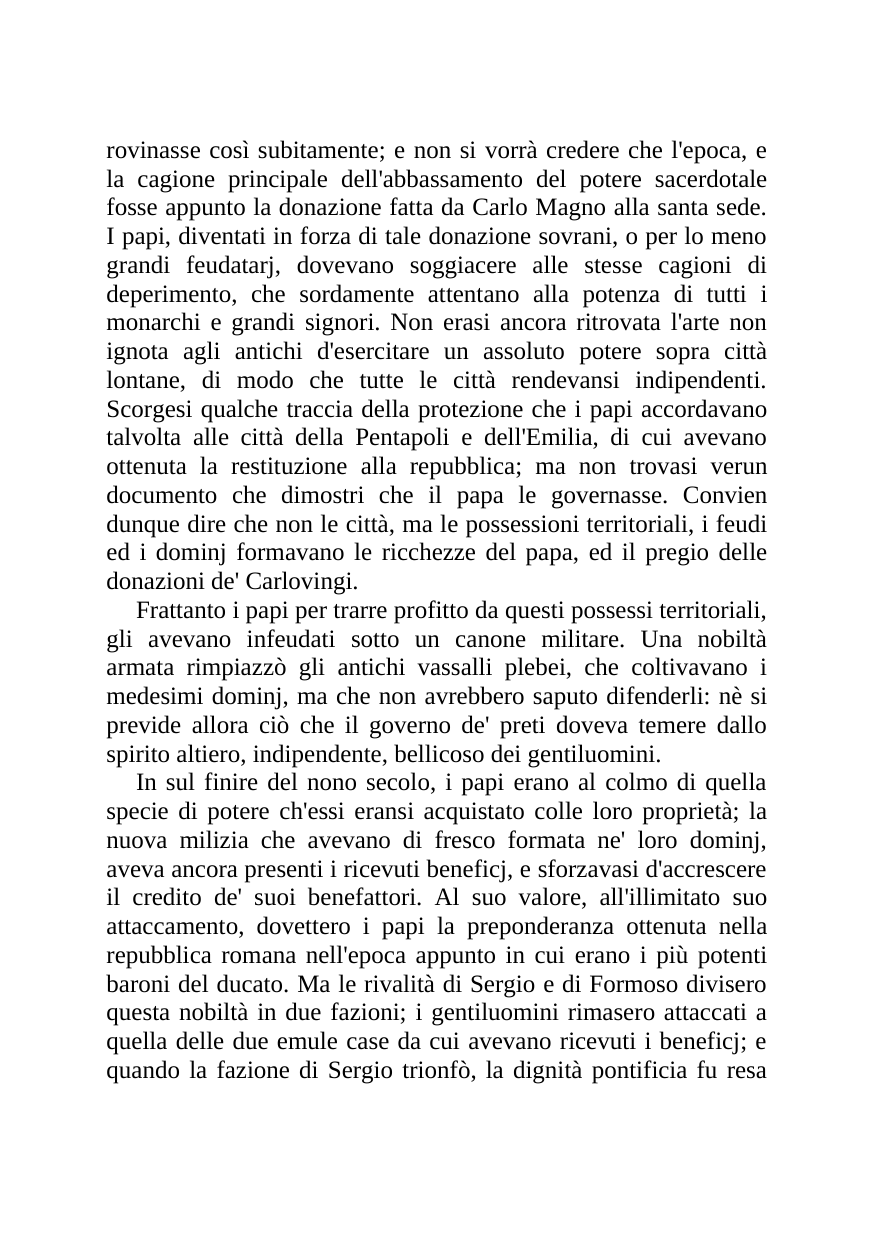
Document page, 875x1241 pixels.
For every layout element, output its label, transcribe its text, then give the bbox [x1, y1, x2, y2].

text Frattanto i papi per trarre profitto da questi possessi territoriali, gli avevano infeudati sotto un canone militare. Una nobiltà armata rimpiazzò gli antichi vassalli plebei, che coltivavano i medesimi dominj, ma che non avrebbero saputo difenderli: nè si previde allora ciò che il governo de' preti doveva temere dallo spirito altiero, indipendente, bellicoso dei gentiluomini. [106, 595, 768, 767]
text In sul finire del nono secolo, i papi erano al colmo di quella specie di potere ch'essi eransi acquistato colle loro proprietà; la nuova milizia che avevano di fresco formata ne' loro dominj, aveva ancora presenti i ricevuti beneficj, e sforzavasi d'accrescere il credito de' suoi benefattori. Al suo valore, all'illimitato suo attaccamento, dovettero i papi la preponderanza ottenuta nella repubblica romana nell'epoca appunto in cui erano i più potenti baroni del ducato. Ma le rivalità di Sergio e di Formoso divisero questa nobiltà in due fazioni; i gentiluomini rimasero attaccati a quella delle due emule case da cui avevano ricevuti i beneficj; e quando la fazione di Sergio trionfò, la dignità pontificia fu resa [106, 767, 768, 1084]
text rovinasse così subitamente; e non si vorrà credere che l'epoca, e la cagione principale dell'abbassamento del potere sacerdotale fosse appunto la donazione fatta da Carlo Magno alla santa sede. I papi, diventati in forza di tale donazione sovrani, o per lo meno grandi feudatarj, dovevano soggiacere alle stesse cagioni di deperimento, che sordamente attentano alla potenza di tutti i monarchi e grandi signori. Non erasi ancora ritrovata l'arte non ignota agli antichi d'esercitare un assoluto potere sopra città lontane, di modo che tutte le città rendevansi indipendenti. Scorgesi qualche traccia della protezione che i papi accordavano talvolta alle città della Pentapoli e dell'Emilia, di cui avevano ottenuta la restituzione alla repubblica; ma non trovasi verun documento che dimostri che il papa le governasse. Convien dunque dire che non le città, ma le possessioni territoriali, i feudi ed i dominj formavano le ricchezze del papa, ed il pregio delle donazioni de' Carlovingi. [106, 135, 768, 595]
